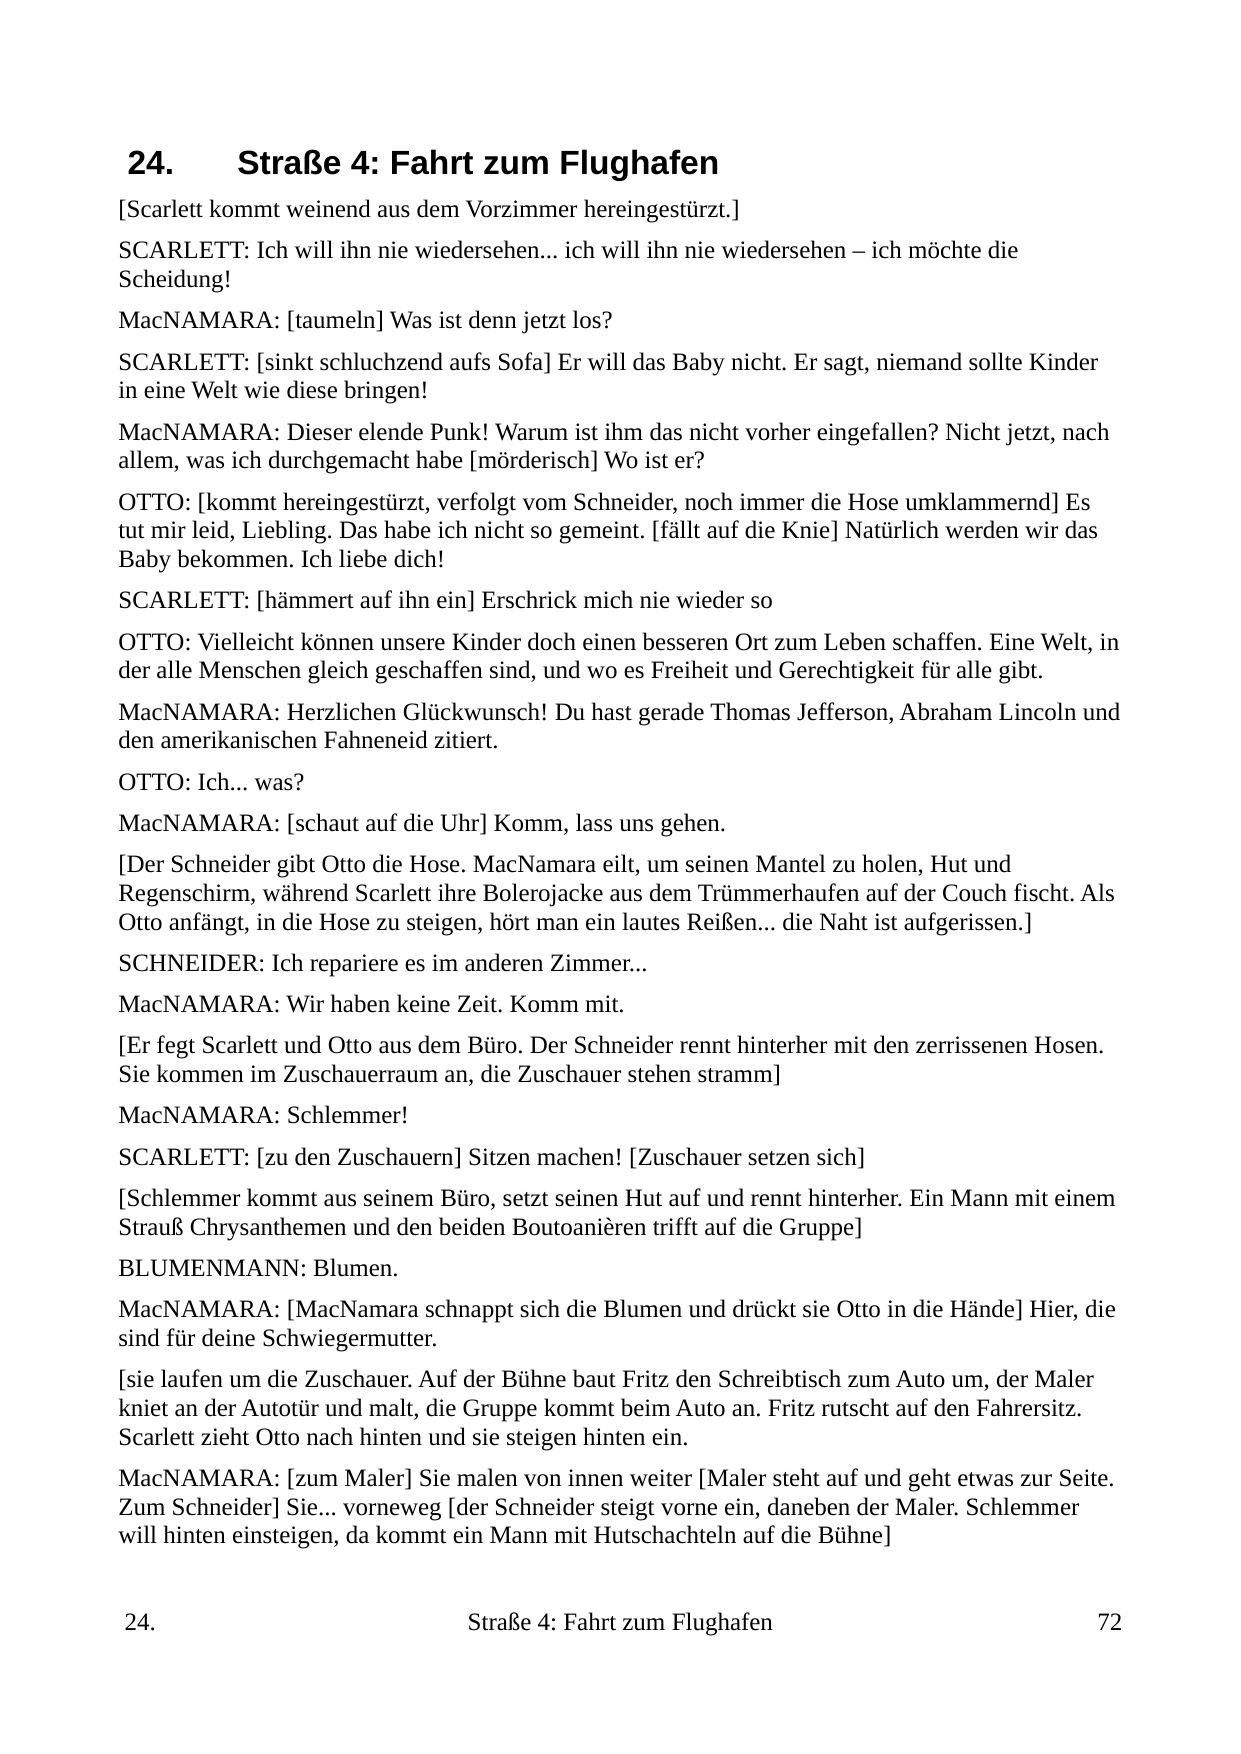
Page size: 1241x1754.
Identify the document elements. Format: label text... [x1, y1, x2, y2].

text SCARLETT: [sinkt schluchzend aufs Sofa] Er will das Baby nicht. Er sagt, niemand sollte Kinder in eine Welt wie diese bringen! [118, 347, 1122, 404]
text SCARLETT: Ich will ihn nie wiedersehen... ich will ihn nie wiedersehen – ich möchte die Scheidung! [118, 236, 1122, 293]
text MacNAMARA: [taumeln] Was ist denn jetzt los? [118, 306, 1122, 334]
text MacNAMARA: Wir haben keine Zeit. Komm mit. [118, 989, 1122, 1018]
text SCHNEIDER: Ich repariere es im anderen Zimmer... [118, 948, 1122, 977]
text SCARLETT: [zu den Zuschauern] Sitzen machen! [Zuschauer setzen sich] [118, 1142, 1122, 1171]
text [sie laufen um die Zuschauer. Auf der Bühne baut Fritz den Schreibtisch zum Auto um, der Maler kniet an der Autotür und malt, die Gruppe kommt beim Auto an. Fritz rutscht auf den Fahrersitz. Scarlett zieht Otto nach hinten und sie steigen hinten ein. [118, 1364, 1122, 1451]
text OTTO: Ich... was? [118, 767, 1122, 796]
text [Schlemmer kommt aus seinem Büro, setzt seinen Hut auf und rennt hinterher. Ein Mann mit einem Strauß Chrysanthemen und den beiden Boutoanièren trifft auf die Gruppe] [118, 1183, 1122, 1241]
text BLUMENMANN: Blumen. [118, 1253, 1122, 1282]
text [Der Schneider gibt Otto die Hose. MacNamara eilt, um seinen Mantel zu holen, Hut und Regenschirm, während Scarlett ihre Bolerojacke aus dem Trümmerhaufen auf der Couch fischt. Als Otto anfängt, in die Hose zu steigen, hört man ein lautes Reißen... die Naht ist aufgerissen.] [118, 849, 1122, 936]
text MacNAMARA: Schlemmer! [118, 1101, 1122, 1129]
text SCARLETT: [hämmert auf ihn ein] Erschrick mich nie wieder so [118, 586, 1122, 614]
text MacNAMARA: [zum Maler] Sie malen von innen weiter [Maler steht auf und geht etwas zur Seite. Zum Schneider] Sie... vorneweg [der Schneider steigt vorne ein, daneben der Maler. Schlemmer will hinten einsteigen, da kommt ein Mann mit Hutschachteln auf die Bühne] [118, 1463, 1122, 1549]
text MacNAMARA: [schaut auf die Uhr] Komm, lass uns gehen. [118, 808, 1122, 837]
text OTTO: [kommt hereingestürzt, verfolgt vom Schneider, noch immer die Hose umklammernd] Es tut mir leid, Liebling. Das habe ich nicht so gemeint. [fällt auf die Knie] Natürlich werden wir das Baby bekommen. Ich liebe dich! [118, 487, 1122, 573]
subtitle Straße 4: Fahrt zum Flughafen [118, 143, 1122, 182]
text OTTO: Vielleicht können unsere Kinder doch einen besseren Ort zum Leben schaffen. Eine Welt, in der alle Menschen gleich geschaffen sind, und wo es Freiheit und Gerechtigkeit für alle gibt. [118, 627, 1122, 684]
text MacNAMARA: Herzlichen Glückwunsch! Du hast gerade Thomas Jefferson, Abraham Lincoln und den amerikanischen Fahneneid zitiert. [118, 697, 1122, 754]
text MacNAMARA: [MacNamara schnappt sich die Blumen und drückt sie Otto in die Hände] Hier, die sind für deine Schwiegermutter. [118, 1294, 1122, 1352]
text [Er fegt Scarlett und Otto aus dem Büro. Der Schneider rennt hinterher mit den zerrissenen Hosen. Sie kommen im Zuschauerraum an, die Zuschauer stehen stramm] [118, 1031, 1122, 1088]
text [Scarlett kommt weinend aus dem Vorzimmer hereingestürzt.] [118, 194, 1122, 223]
text MacNAMARA: Dieser elende Punk! Warum ist ihm das nicht vorher eingefallen? Nicht jetzt, nach allem, was ich durchgemacht habe [mörderisch] Wo ist er? [118, 417, 1122, 474]
